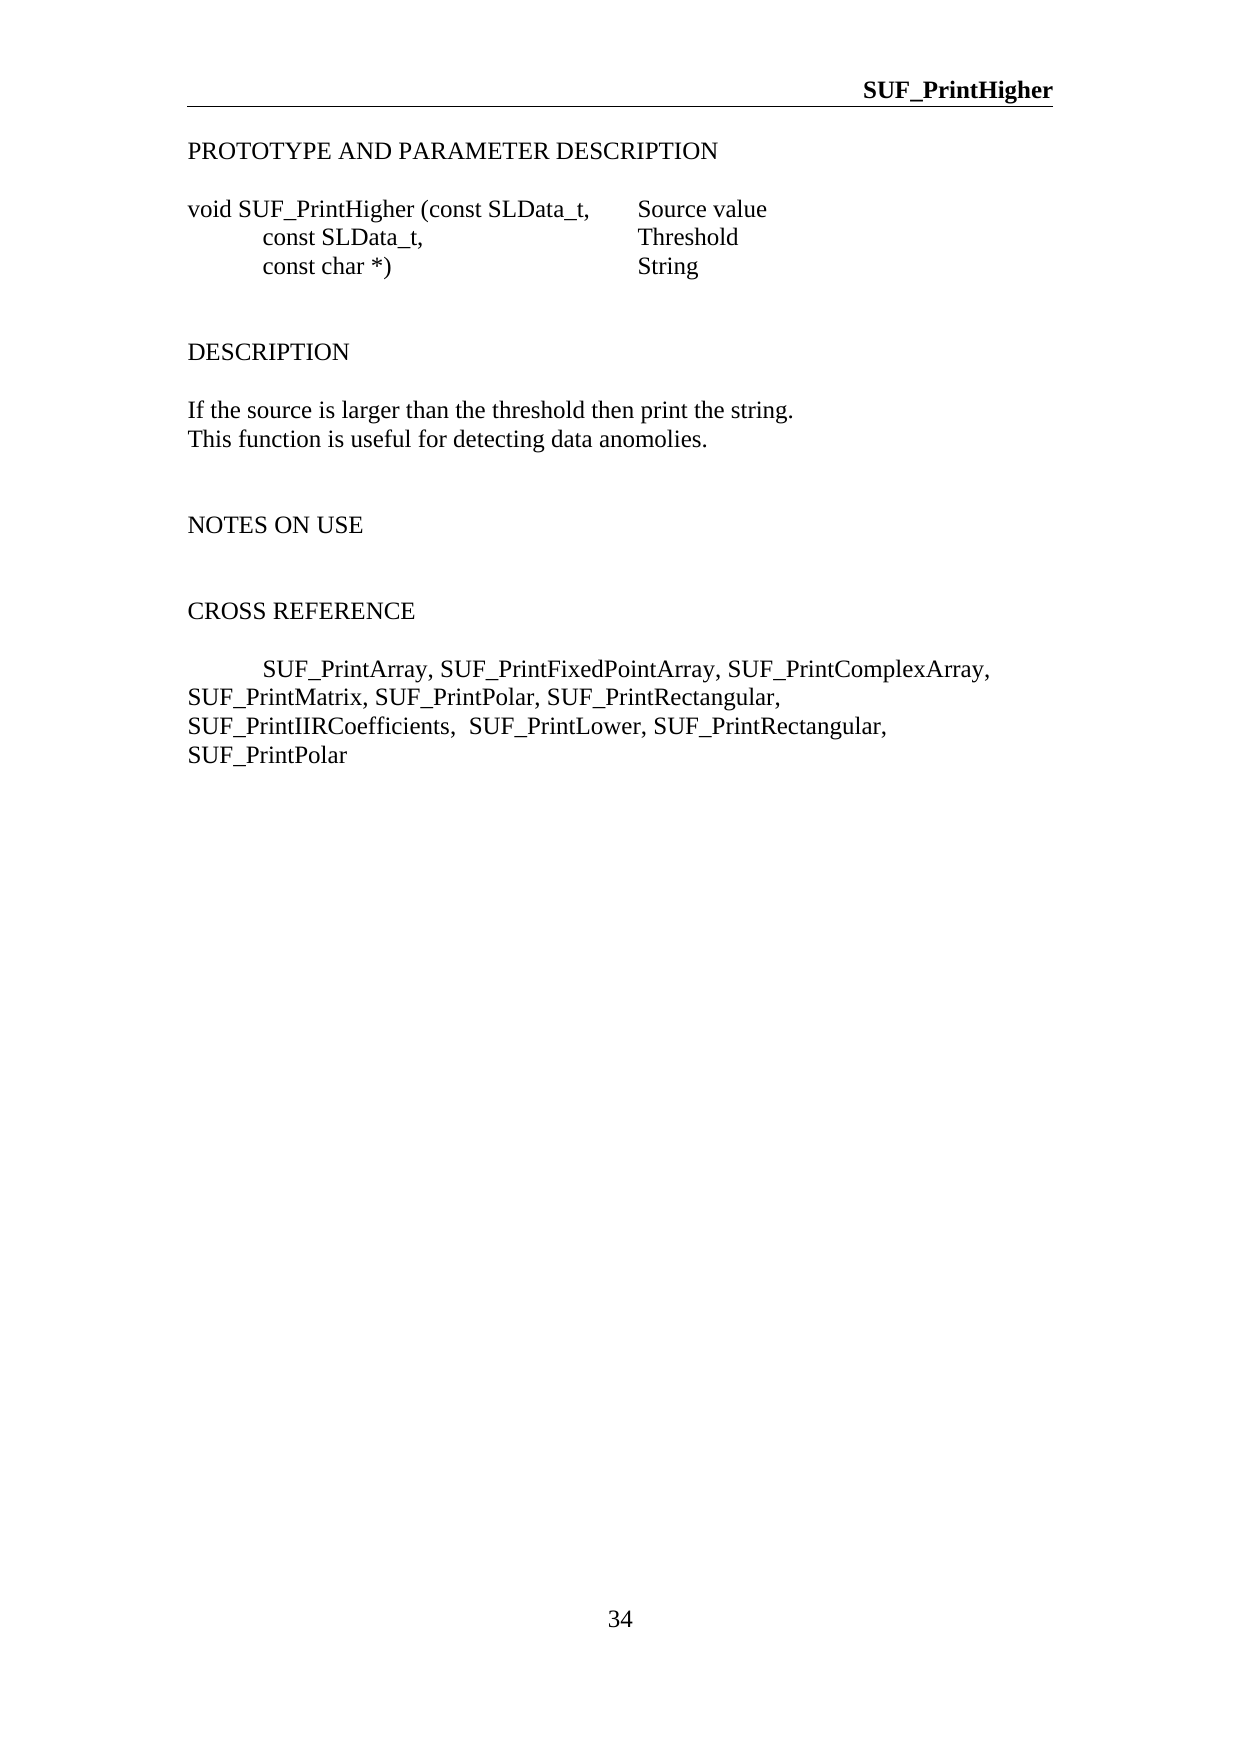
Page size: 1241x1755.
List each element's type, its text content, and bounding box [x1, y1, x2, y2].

subtitle SUF_PrintHigher [187, 75, 1053, 106]
text NOTES ON USE [187, 510, 1053, 539]
text void SUF_PrintHigher (const SLData_t, Source value [187, 194, 1053, 222]
text const SLData_t, Threshold [187, 222, 1053, 251]
text DESCRIPTION [187, 337, 1053, 366]
text SUF_PrintArray, SUF_PrintFixedPointArray, SUF_PrintComplexArray, SUF_PrintMatrix, SUF_PrintPolar, SUF_PrintRectangular, SUF_PrintIIRCoefficients, SUF_PrintLower, SUF_PrintRectangular, SUF_PrintPolar [187, 654, 1053, 769]
text PROTOTYPE AND PARAMETER DESCRIPTION [187, 136, 1053, 165]
text If the source is larger than the threshold then print the string. [187, 395, 1053, 424]
text This function is useful for detecting data anomolies. [187, 424, 1053, 452]
text const char *) String [187, 251, 1053, 280]
text CROSS REFERENCE [187, 596, 1053, 625]
